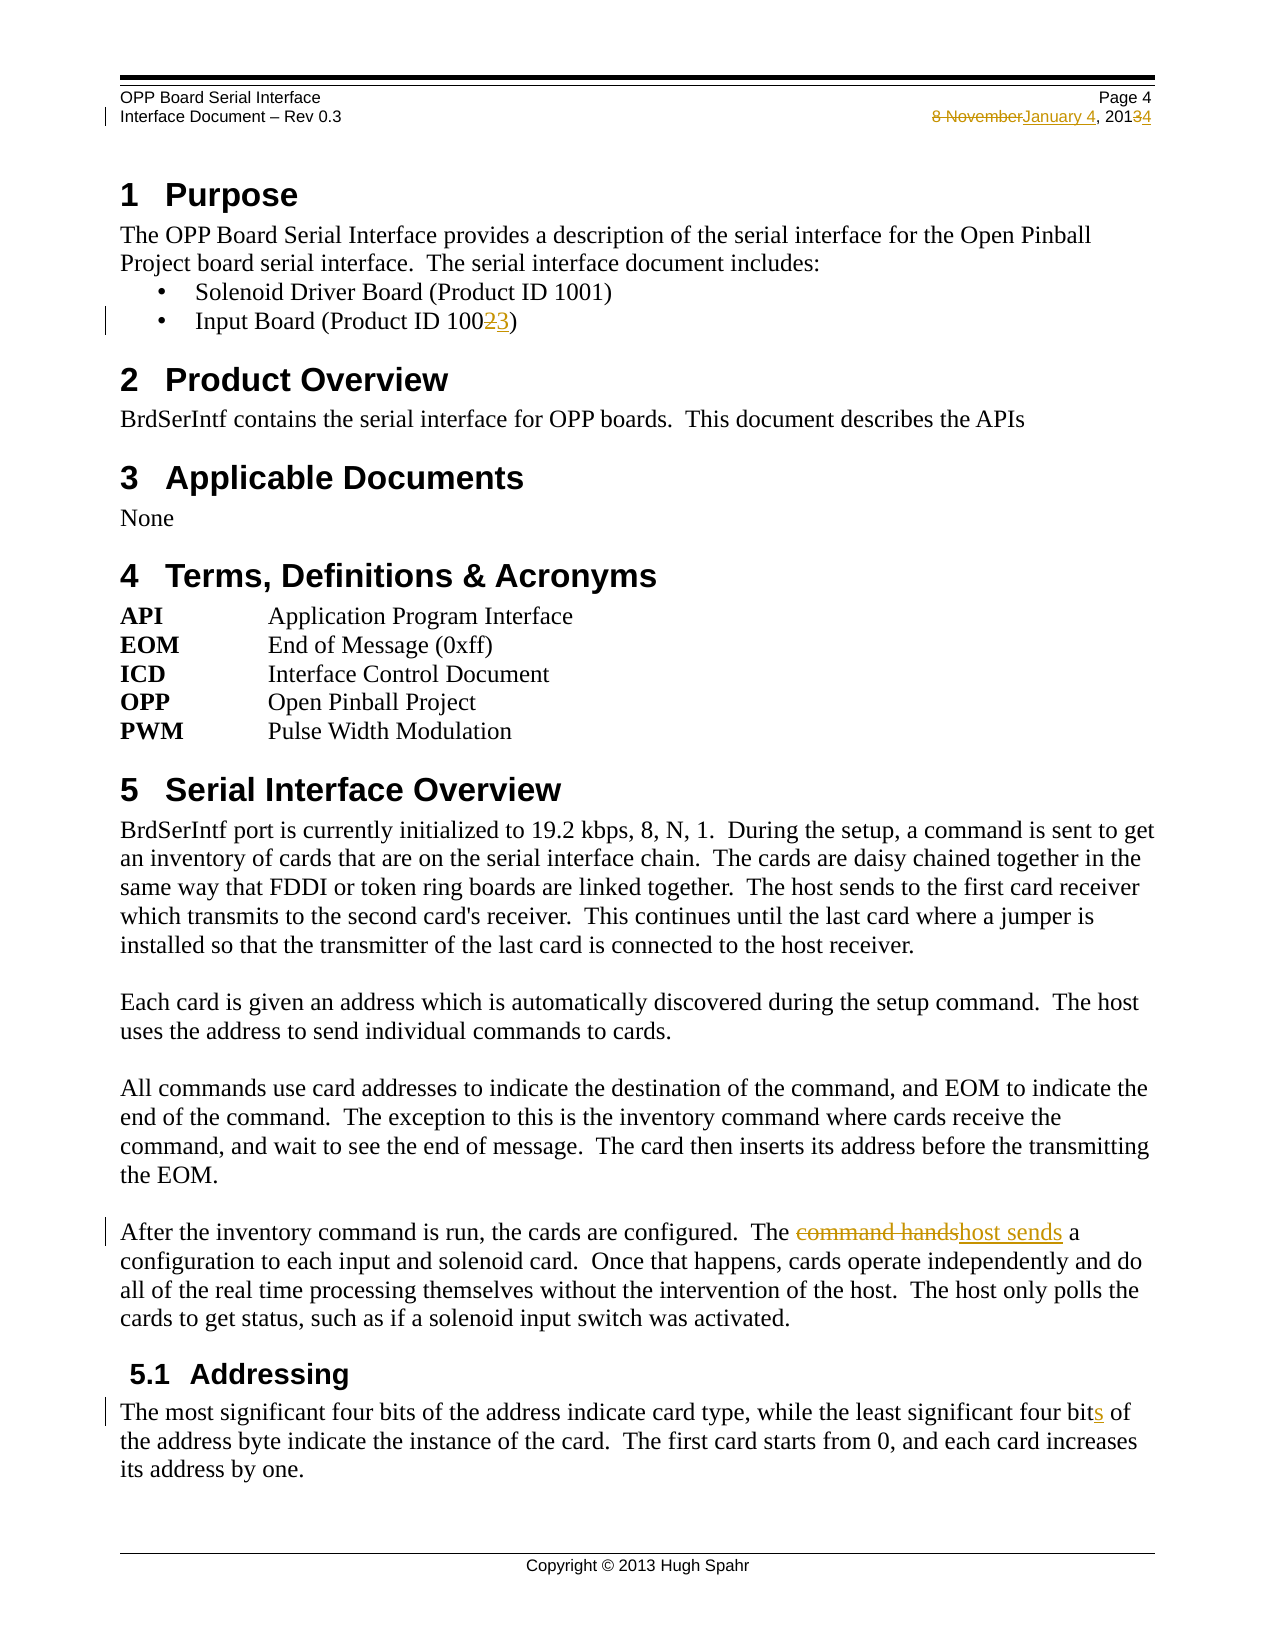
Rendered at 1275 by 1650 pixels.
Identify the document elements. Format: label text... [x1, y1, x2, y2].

subtitle Purpose [120, 175, 1155, 213]
subtitle Product Overview [120, 360, 1155, 398]
text BrdSerIntf port is currently initialized to 19.2 kbps, 8, N, 1. During the setup, a command is sent to get an inventory of cards that are on the serial interface chain. The cards are daisy chained together in the same way that FDDI or token ring boards are linked together. The host sends to the first card receiver which transmits to the second card's receiver. This continues until the last card where a jumper is installed so that the transmitter of the last card is connected to the host receiver. [120, 815, 1155, 958]
text API Application Program Interface [120, 601, 1155, 630]
list Solenoid Driver Board (Product ID 1001) [157, 277, 1155, 306]
text Each card is given an address which is automatically discovered during the setup command. The host uses the address to send individual commands to cards. [120, 987, 1155, 1045]
subtitle Serial Interface Overview [120, 770, 1155, 808]
text The OPP Board Serial Interface provides a description of the serial interface for the Open Pinball Project board serial interface. The serial interface document includes: [120, 220, 1155, 277]
text ICD Interface Control Document [120, 659, 1155, 687]
text OPP Open Pinball Project [120, 687, 1155, 716]
text After the inventory command is run, the cards are configured. The host sends a configuration to each input and solenoid card. Once that happens, cards operate independently and do all of the real time processing themselves without the intervention of the host. The host only polls the cards to get status, such as if a solenoid input switch was activated. [120, 1217, 1155, 1332]
list Input Board (Product ID 1003) [157, 306, 1155, 335]
subtitle Addressing [129, 1357, 1155, 1391]
text EOM End of Message (0xff) [120, 630, 1155, 659]
subtitle Terms, Definitions & Acronyms [120, 557, 1155, 595]
subtitle Applicable Documents [120, 458, 1155, 497]
text The most significant four bits of the address indicate card type, while the least significant four bits of the address byte indicate the instance of the card. The first card starts from 0, and each card increases its address by one. [120, 1397, 1155, 1483]
text PWM Pulse Width Modulation [120, 716, 1155, 745]
text BrdSerIntf contains the serial interface for OPP boards. This document describes the APIs [120, 404, 1155, 433]
text All commands use card addresses to indicate the destination of the command, and EOM to indicate the end of the command. The exception to this is the inventory command where cards receive the command, and wait to see the end of message. The card then inserts its address before the transmitting the EOM. [120, 1073, 1155, 1188]
text None [120, 503, 1155, 532]
